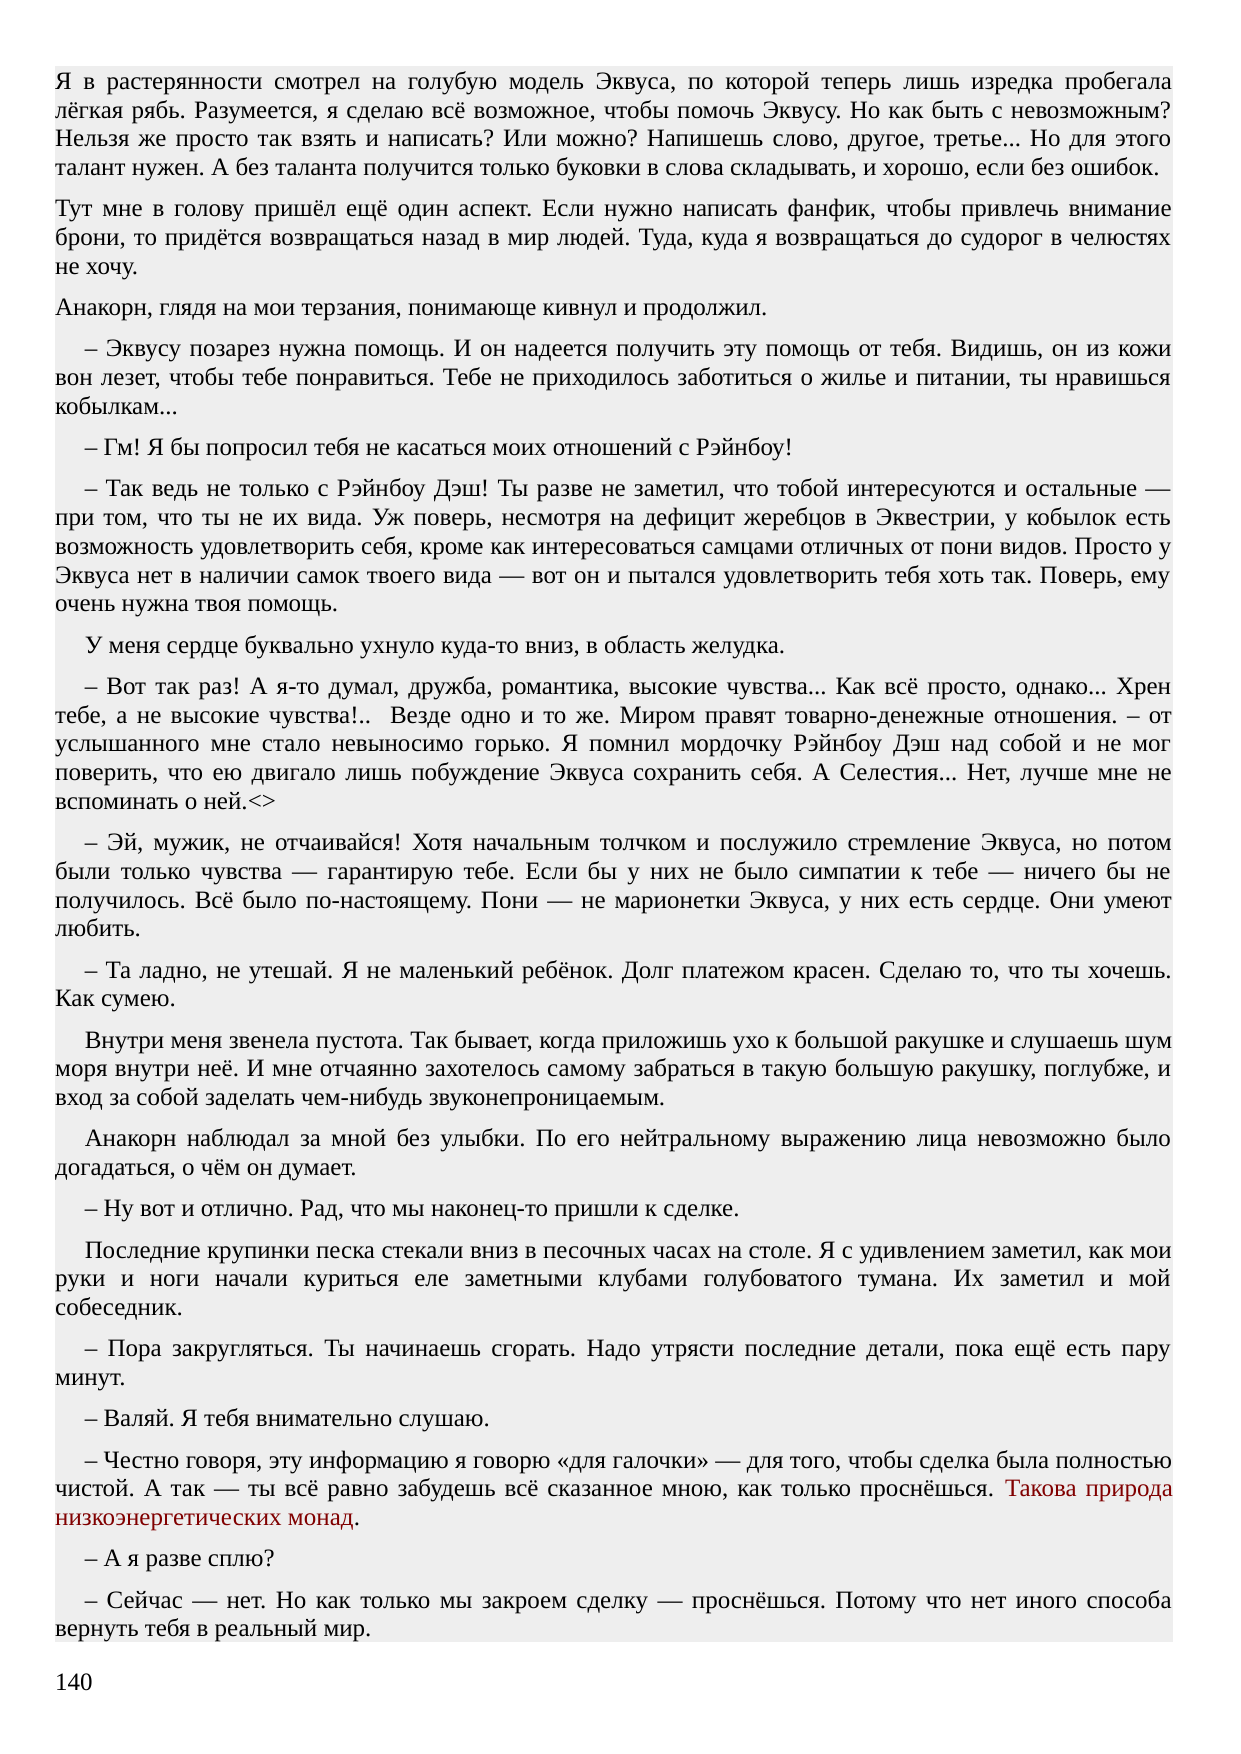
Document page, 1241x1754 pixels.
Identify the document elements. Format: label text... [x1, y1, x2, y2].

text Я в растерянности смотрел на голубую модель Эквуса, по которой теперь лишь изредка пробегала лёгкая рябь. Разумеется, я сделаю всё возможное, чтобы помочь Эквусу. Но как быть с невозможным? Нельзя же просто так взять и написать? Или можно? Напишешь слово, другое, третье... Но для этого талант нужен. А без таланта получится только буковки в слова складывать, и хорошо, если без ошибок. [55, 66, 1173, 181]
text Внутри меня звенела пустота. Так бывает, когда приложишь ухо к большой ракушке и слушаешь шум моря внутри неё. И мне отчаянно захотелось самому забраться в такую большую ракушку, поглубже, и вход за собой заделать чем-нибудь звуконепроницаемым. [55, 1025, 1173, 1111]
text – Ну вот и отлично. Рад, что мы наконец-то пришли к сделке. [55, 1193, 1173, 1222]
text Последние крупинки песка стекали вниз в песочных часах на столе. Я с удивлением заметил, как мои руки и ноги начали куриться еле заметными клубами голубоватого тумана. Их заметил и мой собеседник. [55, 1235, 1173, 1321]
text – Вот так раз! А я-то думал, дружба, романтика, высокие чувства... Как всё просто, однако... Хрен тебе, а не высокие чувства!.. Везде одно и то же. Миром правят товарно-денежные отношения. – от услышанного мне стало невыносимо горько. Я помнил мордочку Рэйнбоу Дэш над собой и не мог поверить, что ею двигало лишь побуждение Эквуса сохранить себя. А Селестия... Нет, лучше мне не вспоминать о ней.<> [55, 671, 1173, 815]
text – Валяй. Я тебя внимательно слушаю. [55, 1403, 1173, 1432]
text – Честно говоря, эту информацию я говорю «для галочки» — для того, чтобы сделка была полностью чистой. А так — ты всё равно забудешь всё сказанное мною, как только проснёшься. Такова природа низкоэнергетических монад. [55, 1445, 1173, 1531]
text Анакорн, глядя на мои терзания, понимающе кивнул и продолжил. [55, 292, 1173, 321]
text – Гм! Я бы попросил тебя не касаться моих отношений с Рэйнбоу! [55, 432, 1173, 461]
text – Сейчас — нет. Но как только мы закроем сделку — проснёшься. Потому что нет иного способа вернуть тебя в реальный мир. [55, 1585, 1173, 1642]
text – Эквусу позарез нужна помощь. И он надеется получить эту помощь от тебя. Видишь, он из кожи вон лезет, чтобы тебе понравиться. Тебе не приходилось заботиться о жилье и питании, ты нравишься кобылкам... [55, 333, 1173, 420]
text – А я разве сплю? [55, 1543, 1173, 1572]
text У меня сердце буквально ухнуло куда-то вниз, в область желудка. [55, 630, 1173, 658]
text – Та ладно, не утешай. Я не маленький ребёнок. Долг платежом красен. Сделаю то, что ты хочешь. Как сумею. [55, 955, 1173, 1012]
text Тут мне в голову пришёл ещё один аспект. Если нужно написать фанфик, чтобы привлечь внимание брони, то придётся возвращаться назад в мир людей. Туда, куда я возвращаться до судорог в челюстях не хочу. [55, 193, 1173, 280]
text – Так ведь не только с Рэйнбоу Дэш! Ты разве не заметил, что тобой интересуются и остальные — при том, что ты не их вида. Уж поверь, несмотря на дефицит жеребцов в Эквестрии, у кобылок есть возможность удовлетворить себя, кроме как интересоваться самцами отличных от пони видов. Просто у Эквуса нет в наличии самок твоего вида — вот он и пытался удовлетворить тебя хоть так. Поверь, ему очень нужна твоя помощь. [55, 473, 1173, 617]
text Анакорн наблюдал за мной без улыбки. По его нейтральному выражению лица невозможно было догадаться, о чём он думает. [55, 1123, 1173, 1181]
text – Пора закругляться. Ты начинаешь сгорать. Надо утрясти последние детали, пока ещё есть пару минут. [55, 1333, 1173, 1391]
text – Эй, мужик, не отчаивайся! Хотя начальным толчком и послужило стремление Эквуса, но потом были только чувства — гарантирую тебе. Если бы у них не было симпатии к тебе — ничего бы не получилось. Всё было по-настоящему. Пони — не марионетки Эквуса, у них есть сердце. Они умеют любить. [55, 827, 1173, 942]
